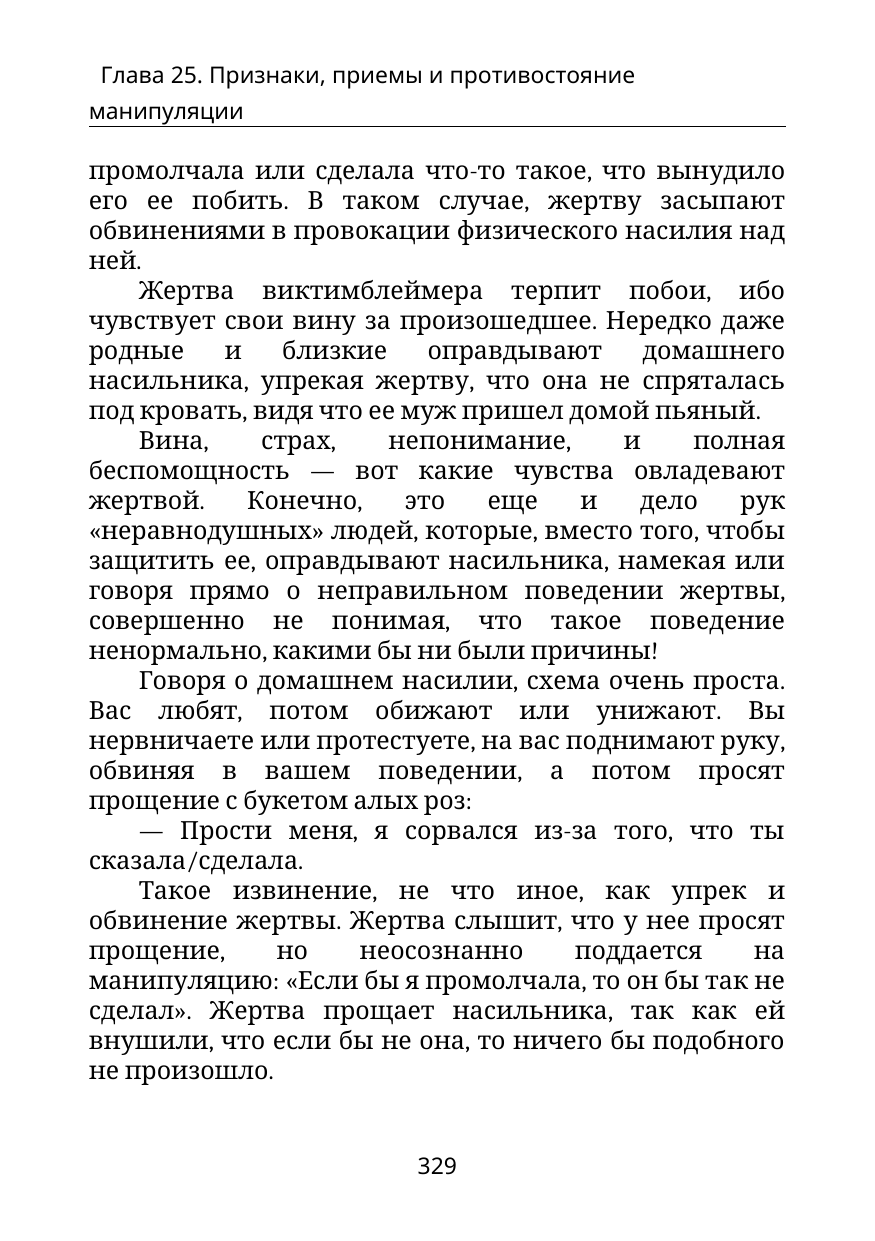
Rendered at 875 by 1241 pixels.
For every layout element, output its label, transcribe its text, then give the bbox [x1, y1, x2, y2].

text Жертва виктимблеймера терпит побои, ибо чувствует свои вину за произошедшее. Нередко даже родные и близкие оправдывают домашнего насильника, упрекая жертву, что она не спряталась под кровать, видя что ее муж пришел домой пьяный. [88, 276, 786, 426]
text — Прости меня, я сорвался из-за того, что ты сказала/сделала. [88, 816, 786, 876]
text промолчала или сделала что-то такое, что вынудило его ее побить. В таком случае, жертву засыпают обвинениями в провокации физического насилия над ней. [88, 156, 786, 276]
text Вина, страх, непонимание, и полная беспомощность — вот какие чувства овладевают жертвой. Конечно, это еще и дело рук «неравнодушных» людей, которые, вместо того, чтобы защитить ее, оправдывают насильника, намекая или говоря прямо о неправильном поведении жертвы, совершенно не понимая, что такое поведение ненормально, какими бы ни были причины! [88, 426, 786, 666]
text Говоря о домашнем насилии, схема очень проста. Вас любят, потом обижают или унижают. Вы нервничаете или протестуете, на вас поднимают руку, обвиняя в вашем поведении, а потом просят прощение с букетом алых роз: [88, 666, 786, 816]
text Такое извинение, не что иное, как упрек и обвинение жертвы. Жертва слышит, что у нее просят прощение, но неосознанно поддается на манипуляцию: «Если бы я промолчала, то он бы так не сделал». Жертва прощает насильника, так как ей внушили, что если бы не она, то ничего бы подобного не произошло. [88, 876, 786, 1086]
